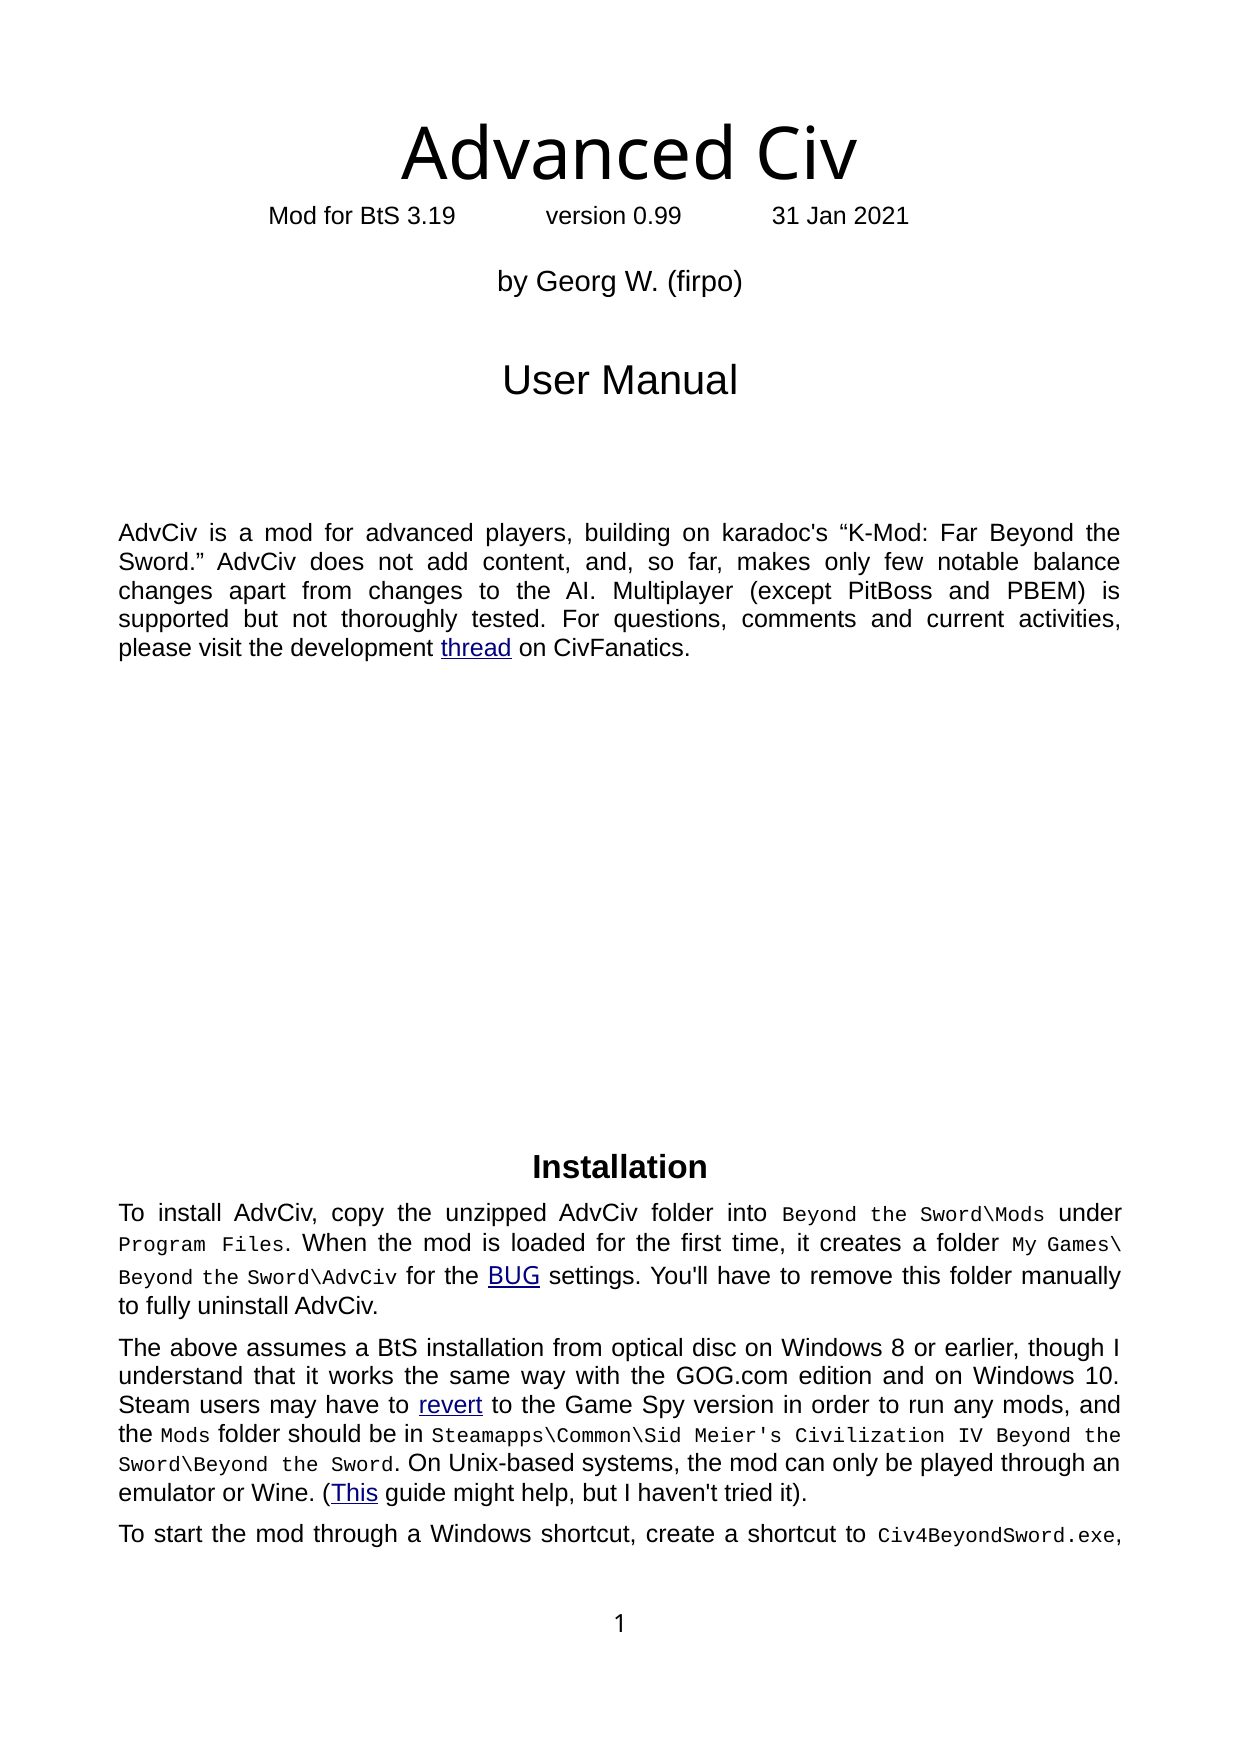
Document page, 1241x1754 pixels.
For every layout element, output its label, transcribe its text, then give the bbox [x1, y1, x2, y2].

text Advanced Civ [118, 118, 1122, 195]
text The above assumes a BtS installation from optical disc on Windows 8 or earlier, though I understand that it works the same way with the GOG.com edition and on Windows 10. Steam users may have to revert to the Game Spy version in order to run any mods, and the Mods folder should be in Steamapps\Common\Sid Meier's Civilization IV Beyond the Sword\Beyond the Sword. On Unix-based systems, the mod can only be played through an emulator or Wine. (This guide might help, but I haven't tried it). [118, 1332, 1122, 1507]
text Mod for BtS 3.19 version 0.99 31 Jan 2021 [118, 201, 1122, 229]
subtitle Installation [118, 1147, 1122, 1185]
text User Manual [118, 355, 1122, 403]
text To install AdvCiv, copy the unzipped AdvCiv folder into Beyond the Sword\Mods under Program Files. When the mod is loaded for the first time, it creates a folder My Games\Beyond the Sword\AdvCiv for the BUG settings. You'll have to remove this folder manually to fully uninstall AdvCiv. [118, 1198, 1122, 1320]
text AdvCiv is a mod for advanced players, building on karadoc's “K-Mod: Far Beyond the Sword.” AdvCiv does not add content, and, so far, makes only few notable balance changes apart from changes to the AI. Multiplayer (except PitBoss and PBEM) is supported but not thoroughly tested. For questions, comments and current activities, please visit the development thread on CivFanatics. [118, 518, 1122, 662]
text To start the mod through a Windows shortcut, create a shortcut to Civ4BeyondSword.exe, [118, 1519, 1122, 1549]
text by Georg W. (firpo) [118, 264, 1122, 298]
